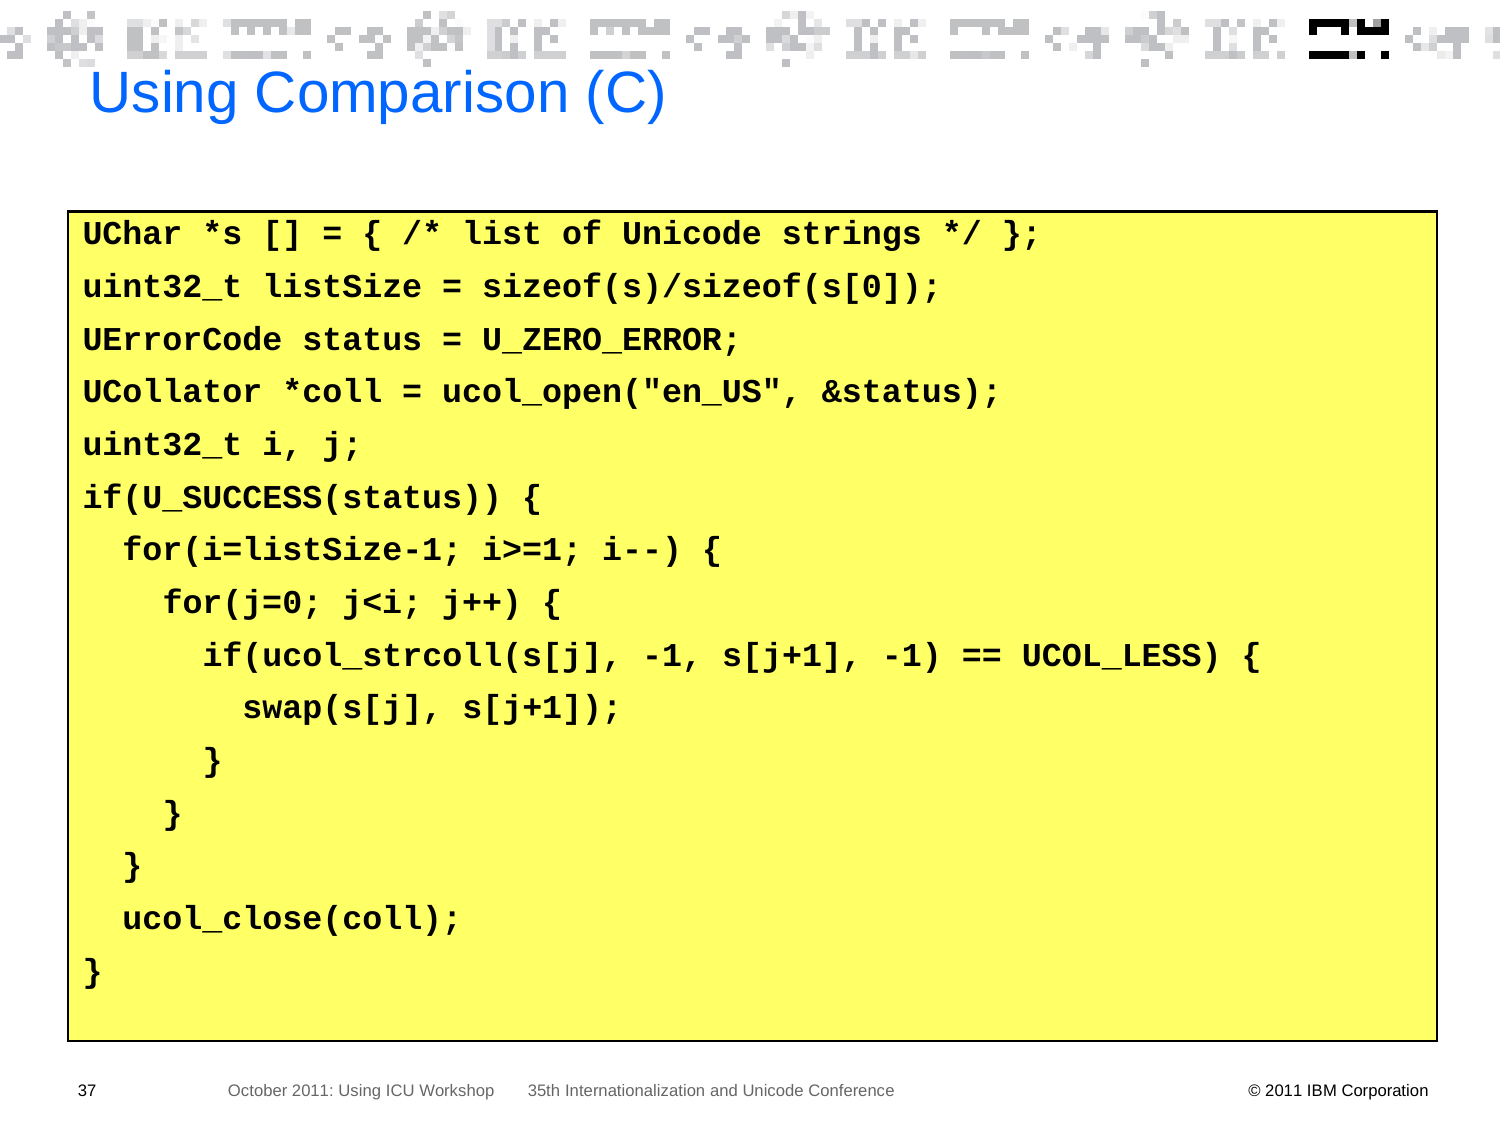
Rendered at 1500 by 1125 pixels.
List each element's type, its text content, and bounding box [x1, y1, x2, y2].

picture [0, 0, 1500, 1066]
text_box UChar *s [] = { /* list of Unicode strings */ }; uint32_t listSize = sizeof(s)/sizeof(s[0]); UErrorCode status = U_ZERO_ERROR; UCollator *coll = ucol_open("en_US", &status); uint32_t i, j; if(U_SUCCESS(status)) { for(i=listSize-1; i>=1; i--) { for(j=0; j<i; j++) { if(ucol_strcoll(s[j], -1, s[j+1], -1) == UCOL_LESS) { swap(s[j], s[j+1]); } } } ucol_close(coll); } [67, 211, 1438, 1041]
title Using Comparison (C) [75, 37, 1426, 150]
